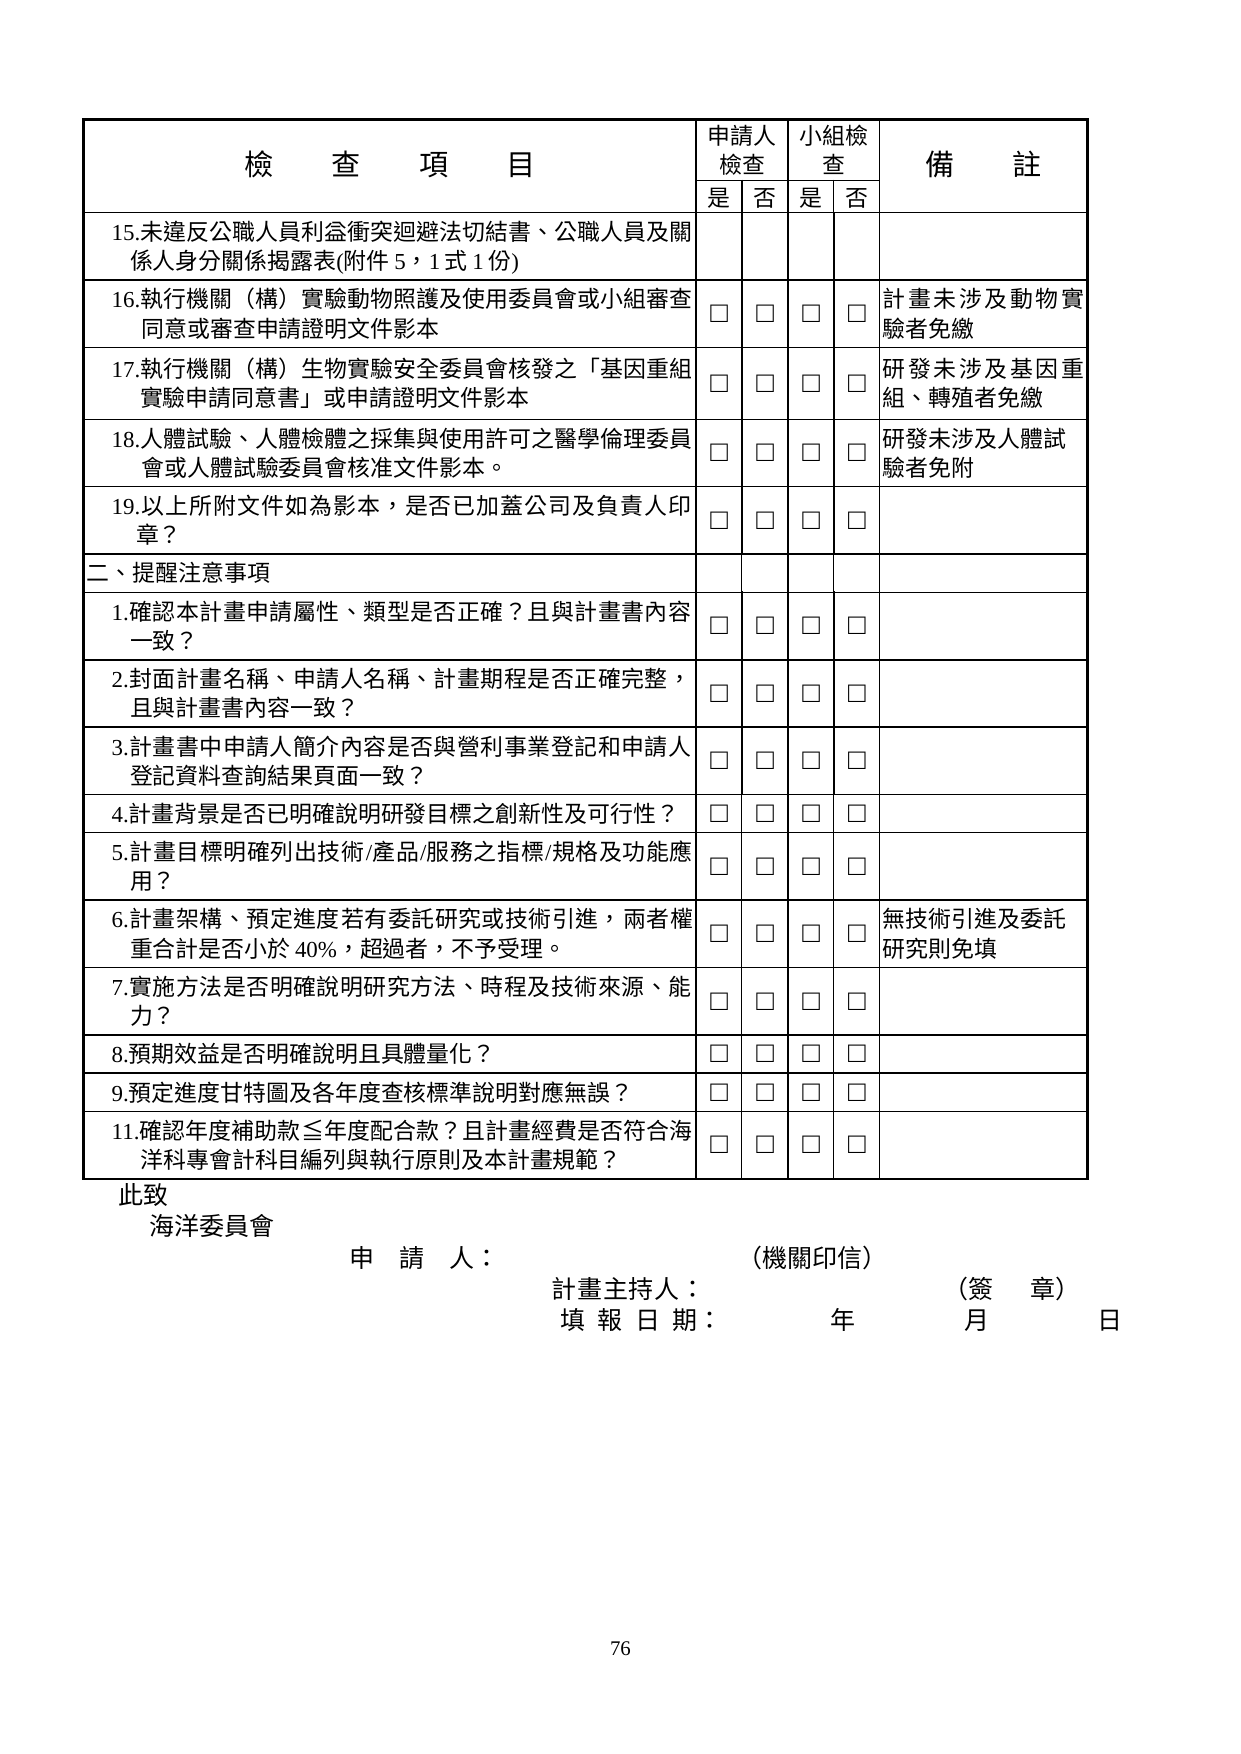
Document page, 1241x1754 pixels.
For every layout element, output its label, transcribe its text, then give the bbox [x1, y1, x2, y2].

table_cell □ [742, 901, 787, 967]
text 計畫主持人： （簽 章） [118, 1273, 1122, 1304]
table_cell □ [742, 1074, 787, 1111]
table_cell □ [835, 348, 879, 419]
table_cell 無技術引進及委託研究則免填 [880, 901, 1086, 967]
table_cell □ [697, 833, 741, 899]
table_cell □ [835, 420, 879, 486]
table_cell 6.計畫架構、預定進度若有委託研究或技術引進，兩者權重合計是否小於40%，超過者，不予受理。 [85, 901, 695, 967]
table_cell □ [697, 1112, 741, 1178]
table_cell □ [834, 1036, 879, 1072]
table_cell 5.計畫目標明確列出技術/產品/服務之指標/規格及功能應用？ [85, 833, 695, 899]
table_cell □ [834, 901, 879, 967]
table_cell □ [743, 593, 787, 659]
table_cell □ [835, 661, 879, 726]
table_cell □ [835, 728, 879, 794]
table_cell □ [789, 901, 833, 967]
table_cell □ [743, 281, 787, 347]
table_cell □ [743, 661, 787, 726]
table_cell □ [742, 1036, 787, 1072]
table_cell □ [697, 1036, 741, 1072]
table_cell 19.以上所附文件如為影本，是否已加蓋公司及負責人印章？ [85, 487, 695, 553]
table_cell □ [789, 281, 833, 347]
table_cell □ [789, 487, 833, 553]
table_cell 計畫未涉及動物實驗者免繳 [880, 281, 1086, 347]
table_cell □ [697, 795, 741, 832]
table_cell [743, 213, 787, 279]
table_cell □ [789, 348, 833, 419]
table_cell [880, 795, 1086, 832]
table_cell [880, 833, 1086, 899]
table_header 檢 查 項 目 [85, 121, 695, 212]
table_cell [697, 213, 741, 279]
table_cell □ [789, 661, 833, 726]
table_cell 18.人體試驗、人體檢體之採集與使用許可之醫學倫理委員會或人體試驗委員會核准文件影本。 [85, 420, 695, 486]
table_cell 7.實施方法是否明確說明研究方法、時程及技術來源、能力？ [85, 968, 695, 1034]
table_cell □ [697, 420, 741, 486]
table_cell 研發未涉及人體試驗者免附 [880, 420, 1086, 486]
table_cell 研發未涉及基因重組、轉殖者免繳 [880, 348, 1086, 419]
table_cell 二、提醒注意事項 [85, 555, 695, 591]
table_cell 17.執行機關（構）生物實驗安全委員會核發之「基因重組實驗申請同意書」或申請證明文件影本 [85, 348, 695, 419]
table_cell □ [697, 968, 741, 1034]
table_cell 1.確認本計畫申請屬性、類型是否正確？且與計畫書內容一致？ [85, 593, 695, 659]
table_cell 11.確認年度補助款≦年度配合款？且計畫經費是否符合海洋科專會計科目編列與執行原則及本計畫規範？ [85, 1112, 695, 1178]
table_cell 2.封面計畫名稱、申請人名稱、計畫期程是否正確完整，且與計畫書內容一致？ [85, 661, 695, 726]
table_cell □ [789, 1074, 833, 1111]
table_cell □ [835, 593, 879, 659]
table_cell 是 [697, 181, 741, 212]
table_cell □ [789, 968, 833, 1034]
table_cell □ [697, 901, 741, 967]
table_cell 否 [743, 181, 787, 212]
table_cell □ [697, 1074, 741, 1111]
table_cell [880, 728, 1086, 794]
table_header 申請人 檢查 [697, 121, 787, 179]
table_cell □ [742, 795, 787, 832]
table_cell □ [834, 1074, 879, 1111]
table_cell 3.計畫書中申請人簡介內容是否與營利事業登記和申請人登記資料查詢結果頁面一致？ [85, 728, 695, 794]
table_cell □ [743, 420, 787, 486]
table_cell □ [697, 348, 741, 419]
table_cell □ [789, 1036, 833, 1072]
table_cell [880, 593, 1086, 659]
table_cell 9.預定進度甘特圖及各年度查核標準說明對應無誤？ [85, 1074, 695, 1111]
table_cell □ [743, 728, 787, 794]
table_cell [880, 487, 1086, 553]
text 此致 [118, 1179, 1122, 1211]
text 填 報 日 期： 年 月 日 [118, 1304, 1122, 1336]
table_cell □ [743, 487, 787, 553]
text 申 請 人： （機關印信） [118, 1242, 1122, 1273]
table_cell [834, 555, 879, 591]
table_cell □ [742, 1112, 787, 1178]
table_cell [880, 968, 1086, 1034]
table_cell [880, 213, 1086, 279]
table_header 備 註 [880, 121, 1086, 212]
text 海洋委員會 [118, 1211, 1122, 1242]
table_cell [880, 1074, 1086, 1111]
table_cell □ [697, 661, 741, 726]
table_cell [789, 555, 833, 591]
table_cell [880, 661, 1086, 726]
table_cell [697, 555, 741, 591]
table_cell □ [743, 348, 787, 419]
table_cell 是 [789, 181, 833, 212]
table_cell □ [742, 833, 787, 899]
table_cell [880, 1036, 1086, 1072]
table_cell [835, 213, 879, 279]
table_cell □ [834, 1112, 879, 1178]
table_cell □ [697, 728, 741, 794]
table_cell □ [834, 795, 879, 832]
table_cell 8.預期效益是否明確說明且具體量化？ [85, 1036, 695, 1072]
table_header 小組檢查 [789, 121, 879, 179]
table_cell □ [789, 728, 833, 794]
table_cell [789, 213, 833, 279]
table_cell □ [789, 795, 833, 832]
table_cell □ [697, 593, 741, 659]
table_cell 16.執行機關（構）實驗動物照護及使用委員會或小組審查同意或審查申請證明文件影本 [85, 281, 695, 347]
table_cell 15.未違反公職人員利益衝突迴避法切結書、公職人員及關係人身分關係揭露表(附件5，1式1份) [85, 213, 695, 279]
table_cell 否 [834, 181, 879, 212]
table_cell □ [697, 487, 741, 553]
table_cell □ [834, 968, 879, 1034]
table_cell □ [789, 1112, 833, 1178]
table_cell □ [834, 833, 879, 899]
table_cell □ [789, 833, 833, 899]
table_cell □ [835, 487, 879, 553]
table_cell [880, 555, 1086, 591]
table_cell □ [789, 420, 833, 486]
table_cell □ [742, 968, 787, 1034]
table_cell [880, 1112, 1086, 1178]
table_cell [742, 555, 787, 591]
table_cell 4.計畫背景是否已明確說明研發目標之創新性及可行性？ [85, 795, 695, 832]
table_cell □ [789, 593, 833, 659]
table_cell □ [697, 281, 741, 347]
table_cell □ [835, 281, 879, 347]
